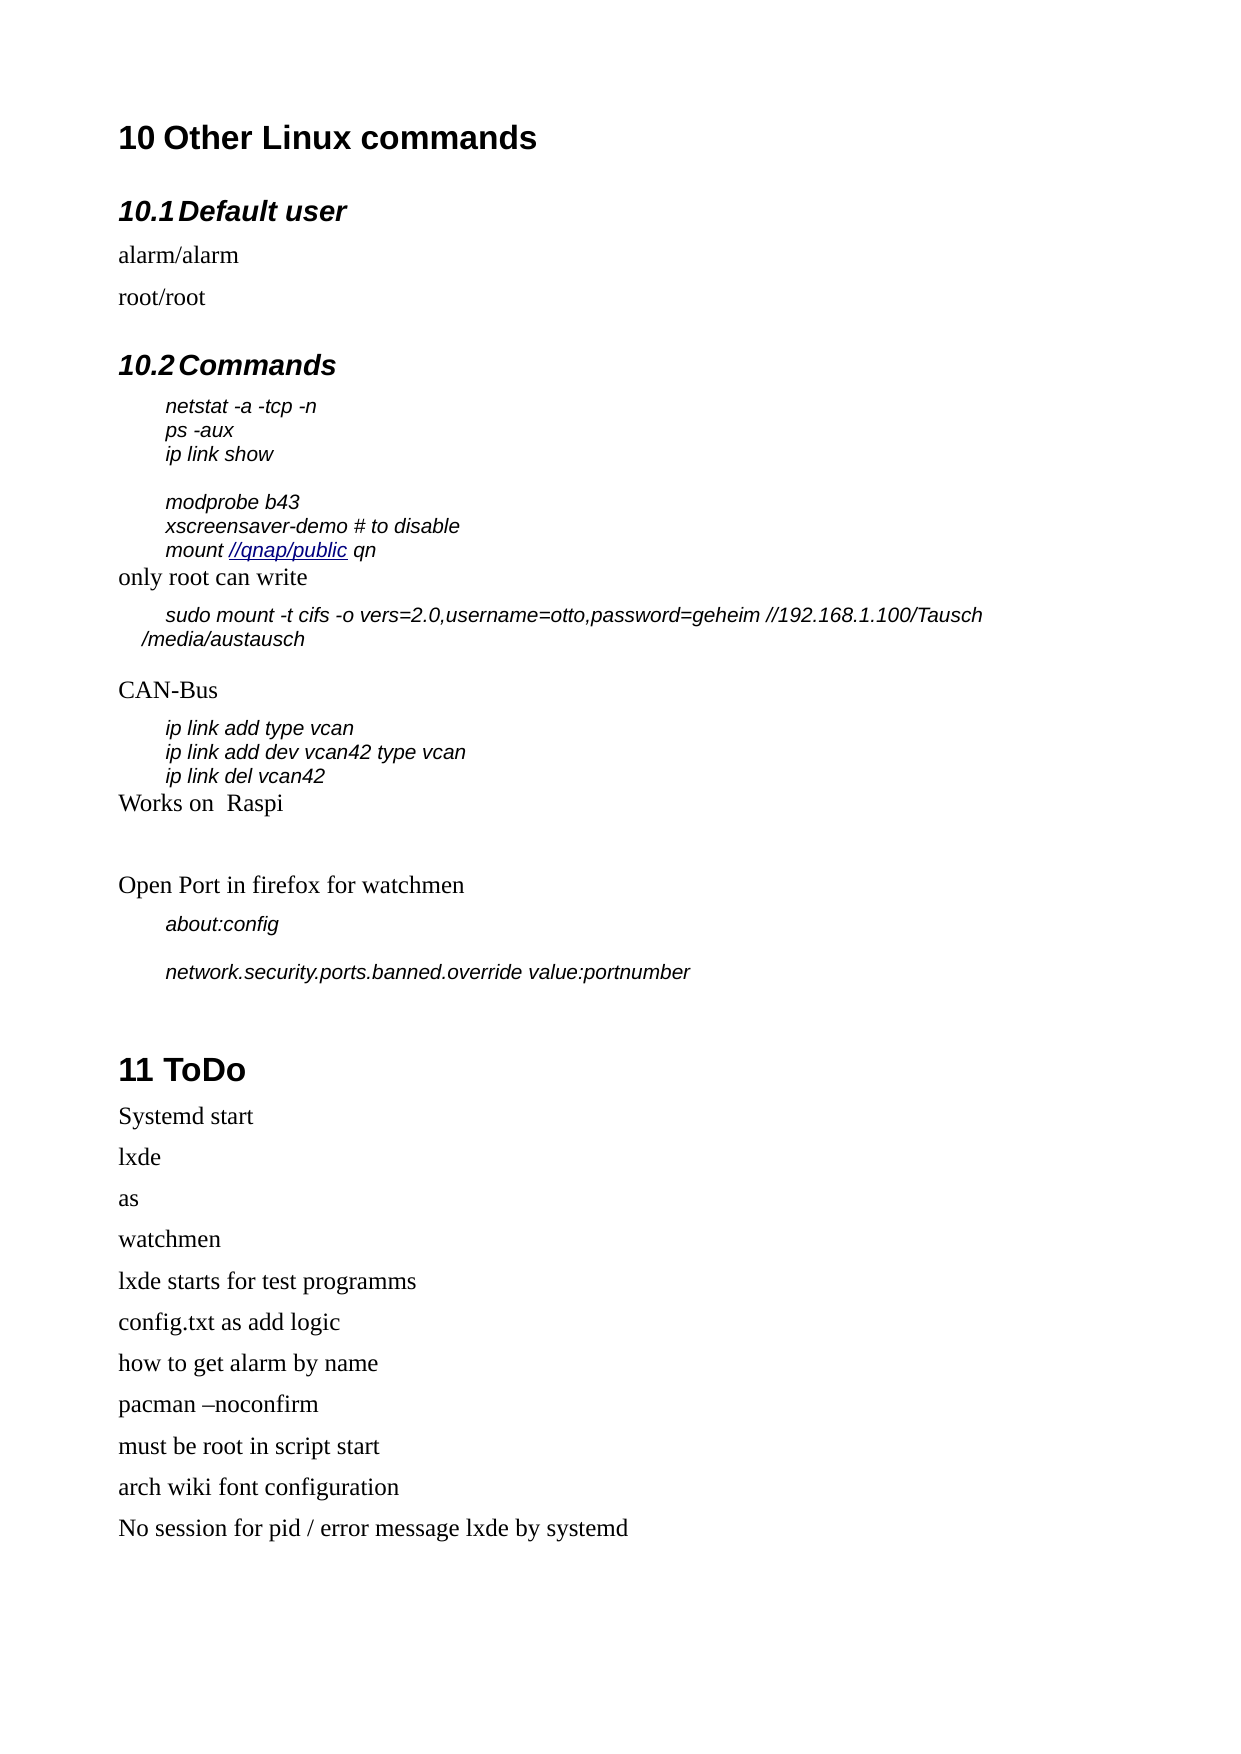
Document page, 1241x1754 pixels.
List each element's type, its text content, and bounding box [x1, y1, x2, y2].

subtitle Commands [118, 348, 1122, 381]
subtitle Other Linux commands [118, 118, 1122, 157]
text Open Port in firefox for watchmen [118, 870, 1122, 899]
text ps -aux [142, 418, 1122, 442]
text No session for pid / error message lxde by systemd [118, 1513, 1122, 1542]
text lxde [118, 1142, 1122, 1171]
text xscreensaver-demo # to disable [142, 514, 1122, 538]
text netstat -a -tcp -n [142, 394, 1122, 418]
text mount //qnap/public qn [142, 538, 1122, 562]
text CAN-Bus [118, 675, 1122, 703]
text ip link add dev vcan42 type vcan [142, 740, 1122, 764]
text watchmen [118, 1224, 1122, 1253]
text ip link add type vcan [142, 716, 1122, 740]
text root/root [118, 282, 1122, 310]
text must be root in script start [118, 1431, 1122, 1459]
text Systemd start [118, 1101, 1122, 1129]
text modprobe b43 [142, 490, 1122, 514]
text alarm/alarm [118, 240, 1122, 269]
text ip link show [142, 442, 1122, 466]
text how to get alarm by name [118, 1348, 1122, 1377]
text network.security.ports.banned.override value:portnumber [142, 959, 1122, 983]
text config.txt as add logic [118, 1307, 1122, 1336]
text about:config [142, 912, 1122, 936]
subtitle Default user [118, 194, 1122, 228]
text ip link del vcan42 [142, 764, 1122, 788]
text arch wiki font configuration [118, 1472, 1122, 1501]
text Works on Raspi [118, 788, 1122, 817]
text only root can write [118, 562, 1122, 590]
subtitle ToDo [118, 1050, 1122, 1088]
text sudo mount -t cifs -o vers=2.0,username=otto,password=geheim //192.168.1.100/Tausch /media/austausch [142, 603, 1122, 651]
text lxde starts for test programms [118, 1266, 1122, 1294]
text as [118, 1183, 1122, 1212]
text pacman –noconfirm [118, 1389, 1122, 1418]
